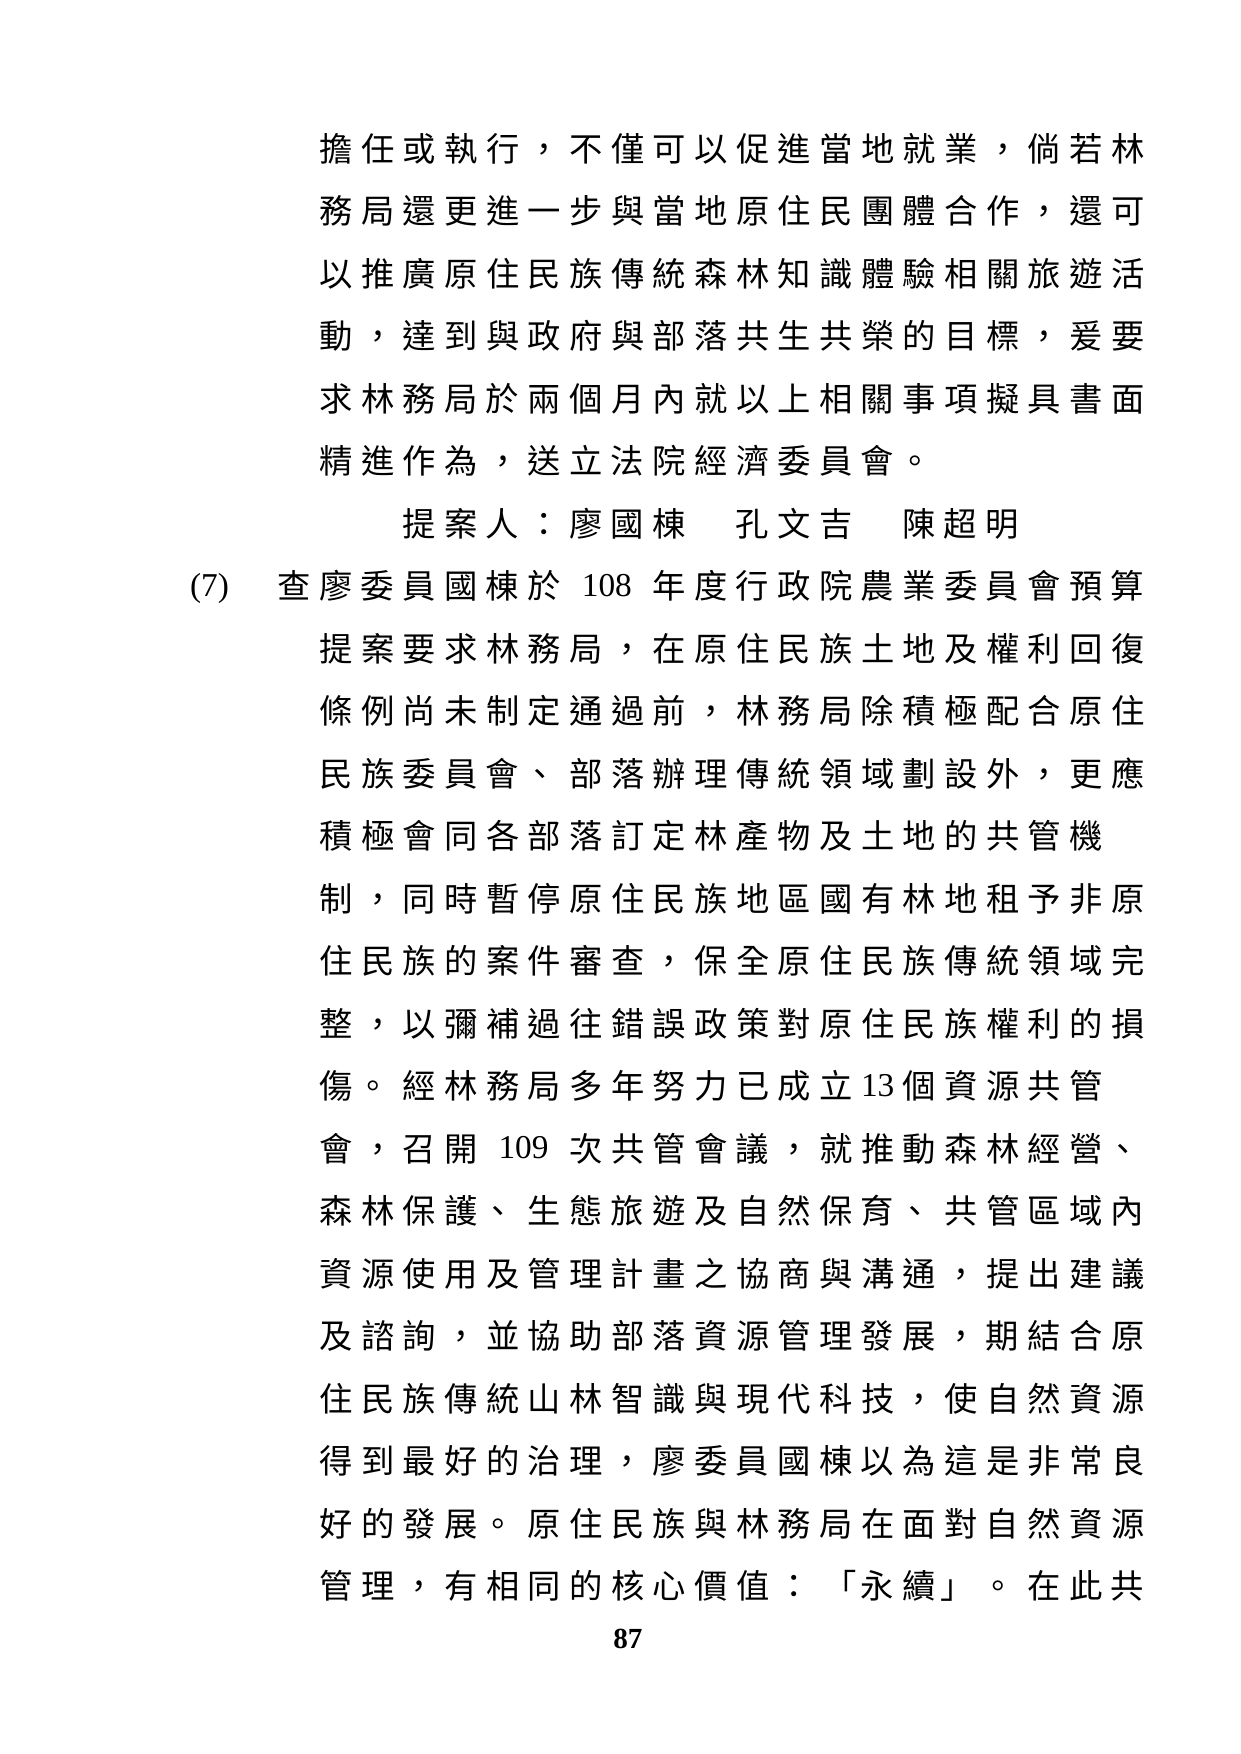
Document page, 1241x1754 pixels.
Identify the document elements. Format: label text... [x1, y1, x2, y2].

text 提案人：廖國棟 孔文吉 陳超明 [384, 480, 1044, 542]
list 查廖委員國棟於108年度行政院農業委員會預算提案要求林務局，在原住民族土地及權利回復條例尚未制定通過前，林務局除積極配合原住民族委員會、部落辦理傳統領域劃設外，更應積極會同各部落訂定林產物及土地的共管機制，同時暫停原住民族地區國有林地租予非原住民族的案件審查，保全原住民族傳統領域完整，以彌補過往錯誤政策對原住民族權利的損傷。經林務局多年努力已成立13個資源共管會，召開109次共管會議，就推動森林經營、森林保護、生態旅遊及自然保育、共管區域內資源使用及管理計畫之協商與溝通，提出建議及諮詢，並協助部落資源管理發展，期結合原住民族傳統山林智識與現代科技，使自然資源得到最好的治理，廖委員國棟以為這是非常良好的發展。原住民族與林務局在面對自然資源管理，有相同的核心價值：「永續」。在此共 [179, 542, 1148, 1605]
list 擔任或執行，不僅可以促進當地就業，倘若林務局還更進一步與當地原住民團體合作，還可以推廣原住民族傳統森林知識體驗相關旅遊活動，達到與政府與部落共生共榮的目標，爰要求林務局於兩個月內就以上相關事項擬具書面精進作為，送立法院經濟委員會。 [179, 105, 1148, 480]
